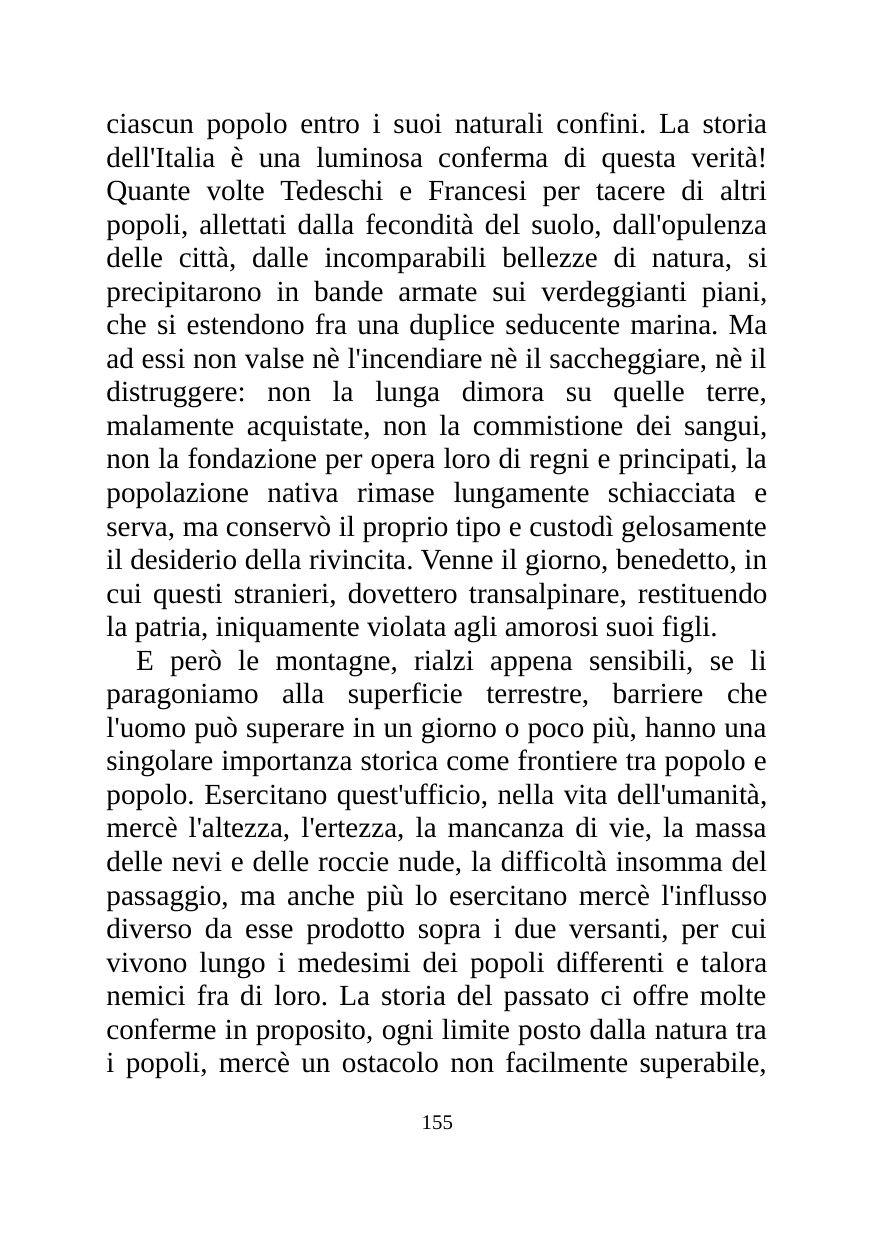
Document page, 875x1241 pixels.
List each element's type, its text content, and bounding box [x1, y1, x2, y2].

text ciascun popolo entro i suoi naturali confini. La storia dell'Italia è una luminosa conferma di questa verità! Quante volte Tedeschi e Francesi per tacere di altri popoli, allettati dalla fecondità del suolo, dall'opulenza delle città, dalle incomparabili bellezze di natura, si precipitarono in bande armate sui verdeggianti piani, che si estendono fra una duplice seducente marina. Ma ad essi non valse nè l'incendiare nè il saccheggiare, nè il distruggere: non la lunga dimora su quelle terre, malamente acquistate, non la commistione dei sangui, non la fondazione per opera loro di regni e principati, la popolazione nativa rimase lungamente schiacciata e serva, ma conservò il proprio tipo e custodì gelosamente il desiderio della rivincita. Venne il giorno, benedetto, in cui questi stranieri, dovettero transalpinare, restituendo la patria, iniquamente violata agli amorosi suoi figli. [106, 106, 768, 643]
text E però le montagne, rialzi appena sensibili, se li paragoniamo alla superficie terrestre, barriere che l'uomo può superare in un giorno o poco più, hanno una singolare importanza storica come frontiere tra popolo e popolo. Esercitano quest'ufficio, nella vita dell'umanità, mercè l'altezza, l'ertezza, la mancanza di vie, la massa delle nevi e delle roccie nude, la difficoltà insomma del passaggio, ma anche più lo esercitano mercè l'influsso diverso da esse prodotto sopra i due versanti, per cui vivono lungo i medesimi dei popoli differenti e talora nemici fra di loro. La storia del passato ci offre molte conferme in proposito, ogni limite posto dalla natura tra i popoli, mercè un ostacolo non facilmente superabile, [106, 643, 768, 1079]
